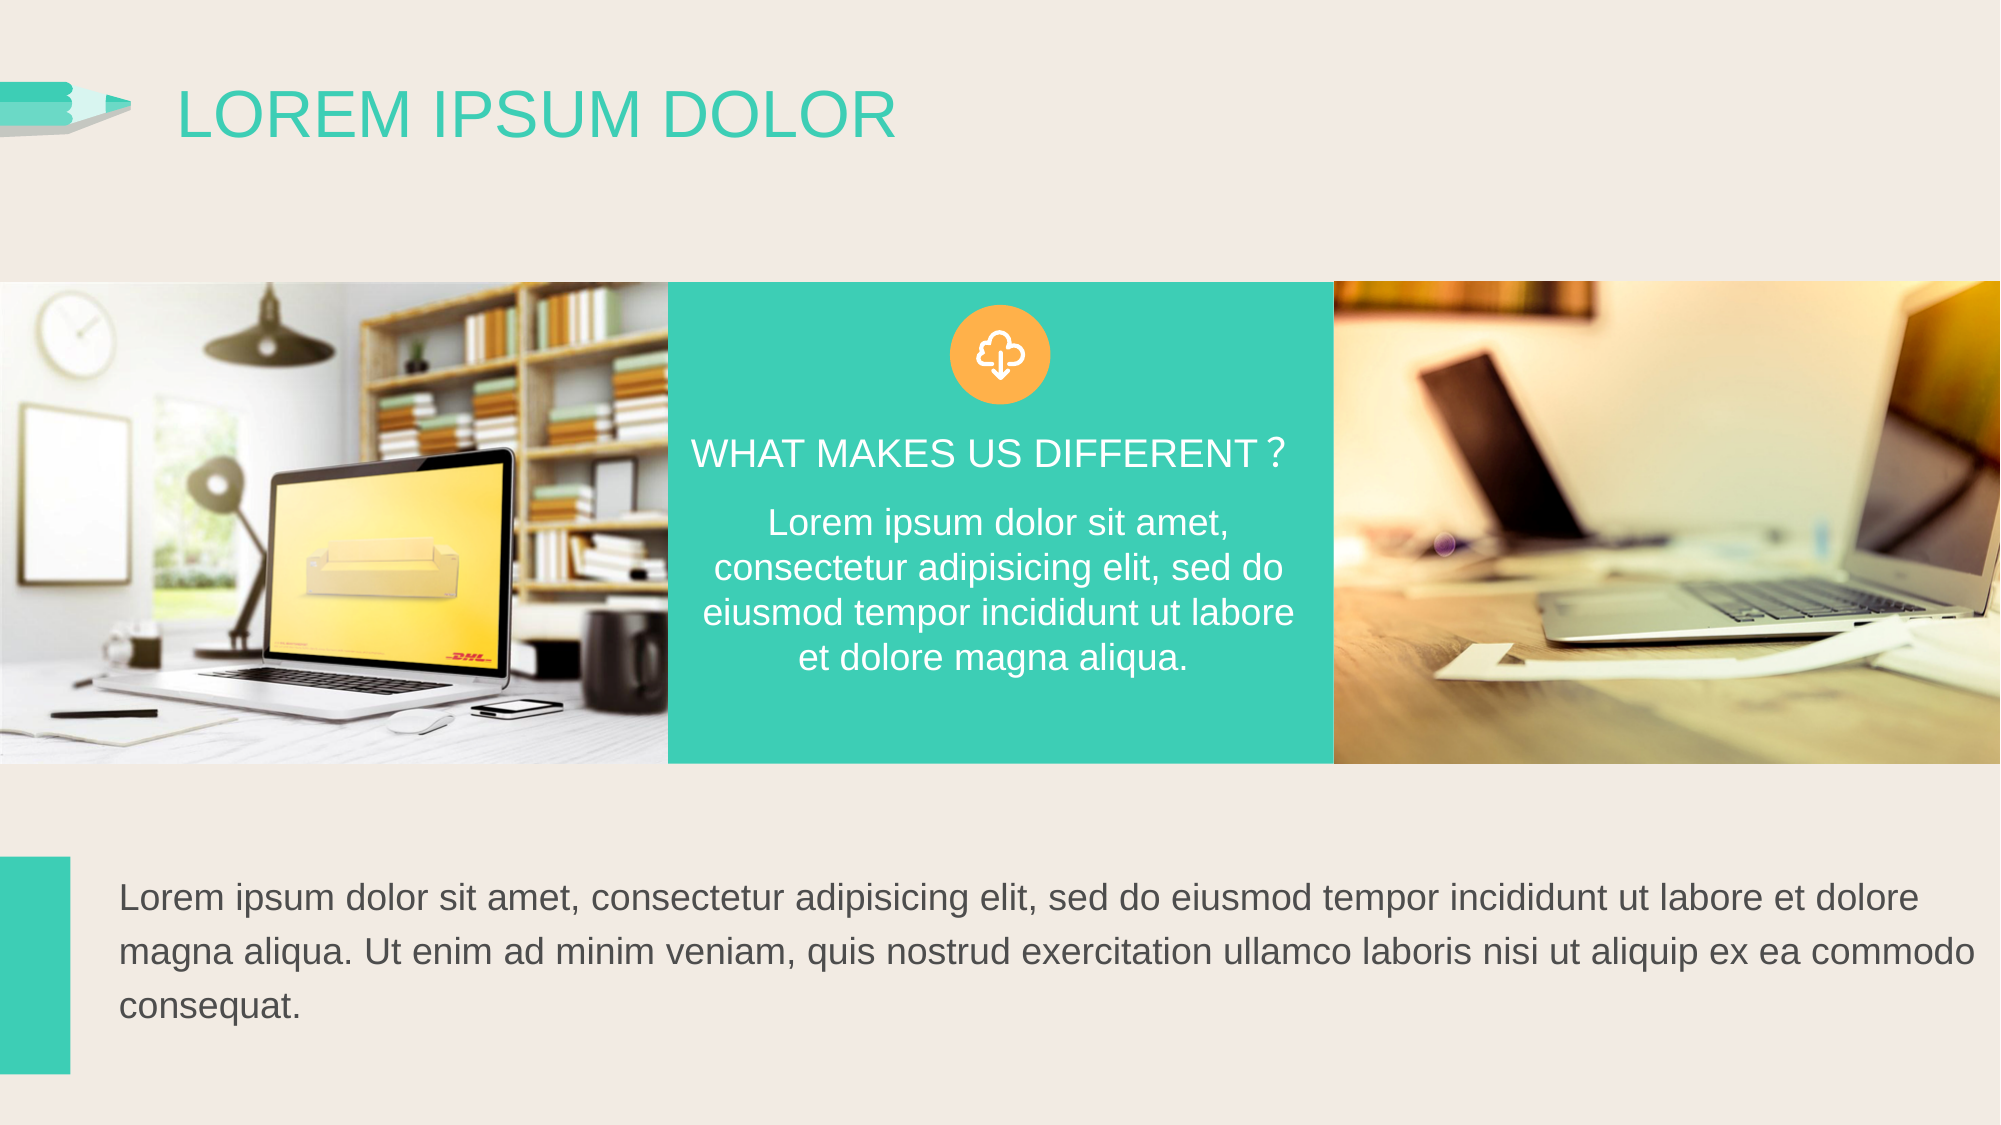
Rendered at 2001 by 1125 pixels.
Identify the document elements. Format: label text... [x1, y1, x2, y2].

text_box [668, 282, 1334, 764]
text_box Lorem ipsum dolor sit amet, consectetur adipisicing elit, sed do eiusmod tempor incididunt ut labore et dolore magna aliqua. Ut enim ad minim veniam, quis nostrud exercitation ullamco laboris nisi ut aliquip ex ea commodo consequat. [111, 856, 2000, 1075]
text_box LOREM IPSUM DOLOR [161, 60, 1802, 160]
text_box Lorem ipsum dolor sit amet, consectetur adipisicing elit, sed do eiusmod tempor incididunt ut labore et dolore magna aliqua. [675, 490, 1323, 757]
text_box WHAT MAKES US DIFFERENT？ [675, 413, 1323, 489]
text_box [0, 856, 71, 1075]
picture [0, 0, 2001, 1125]
